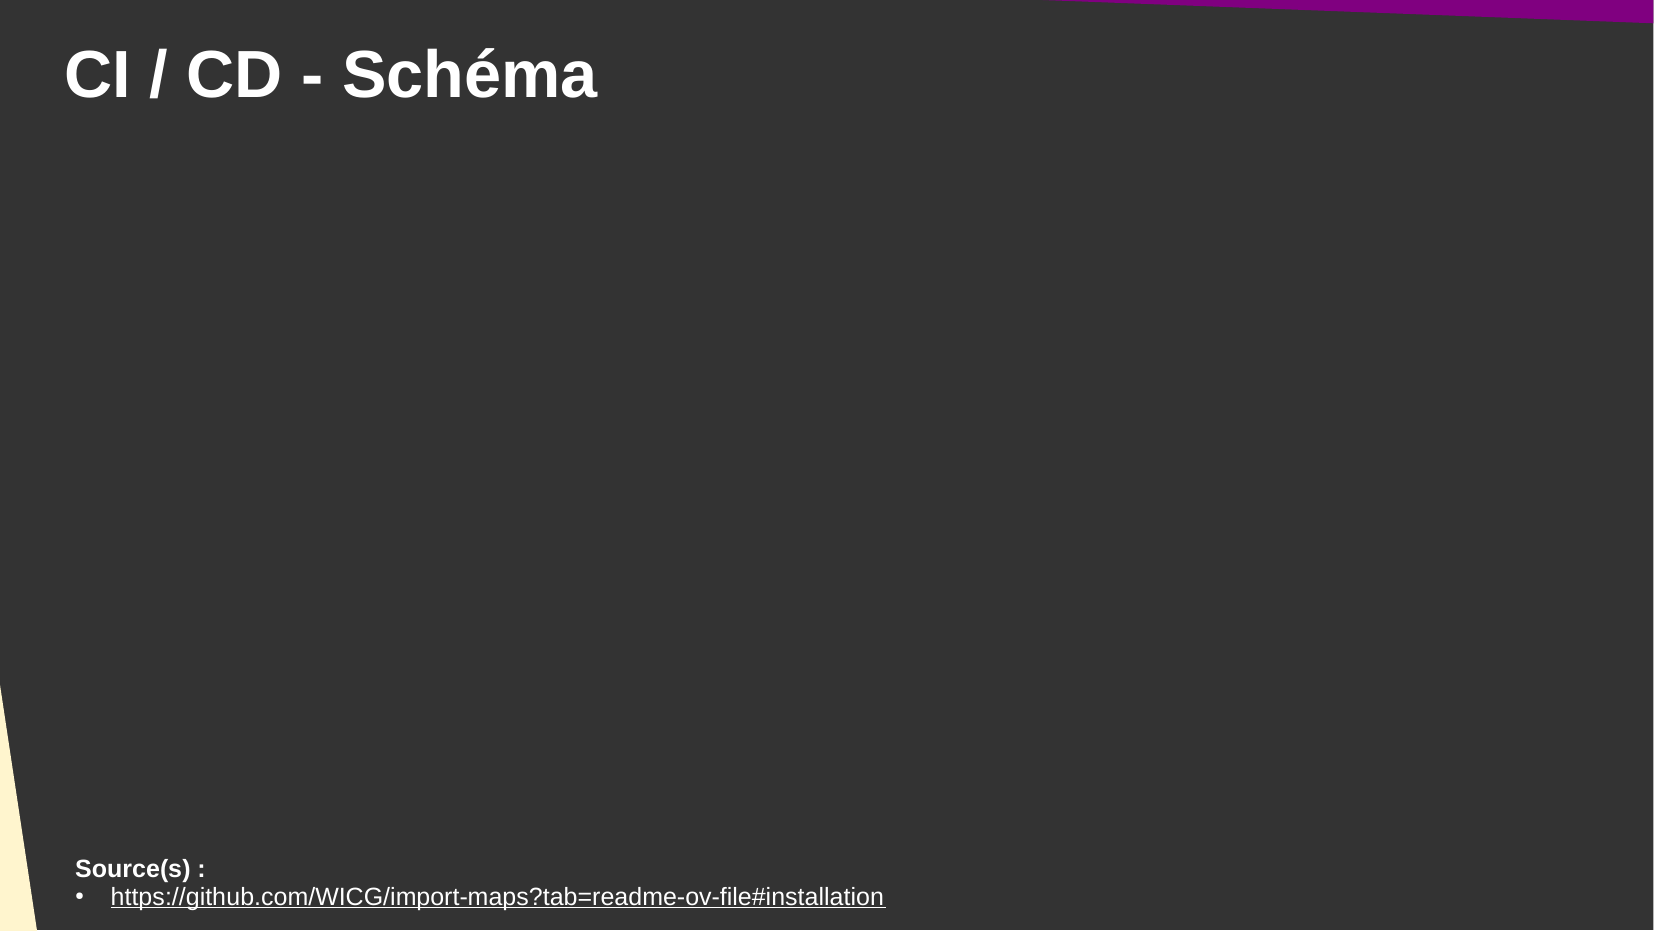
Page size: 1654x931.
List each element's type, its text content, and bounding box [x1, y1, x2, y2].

text_box Source(s) : https://github.com/WICG/import-maps?tab=readme-ov-file#installation [60, 838, 1546, 919]
text_box [0, 684, 38, 931]
title CI / CD - Schéma [64, 37, 1471, 119]
text_box [1042, 0, 1654, 24]
